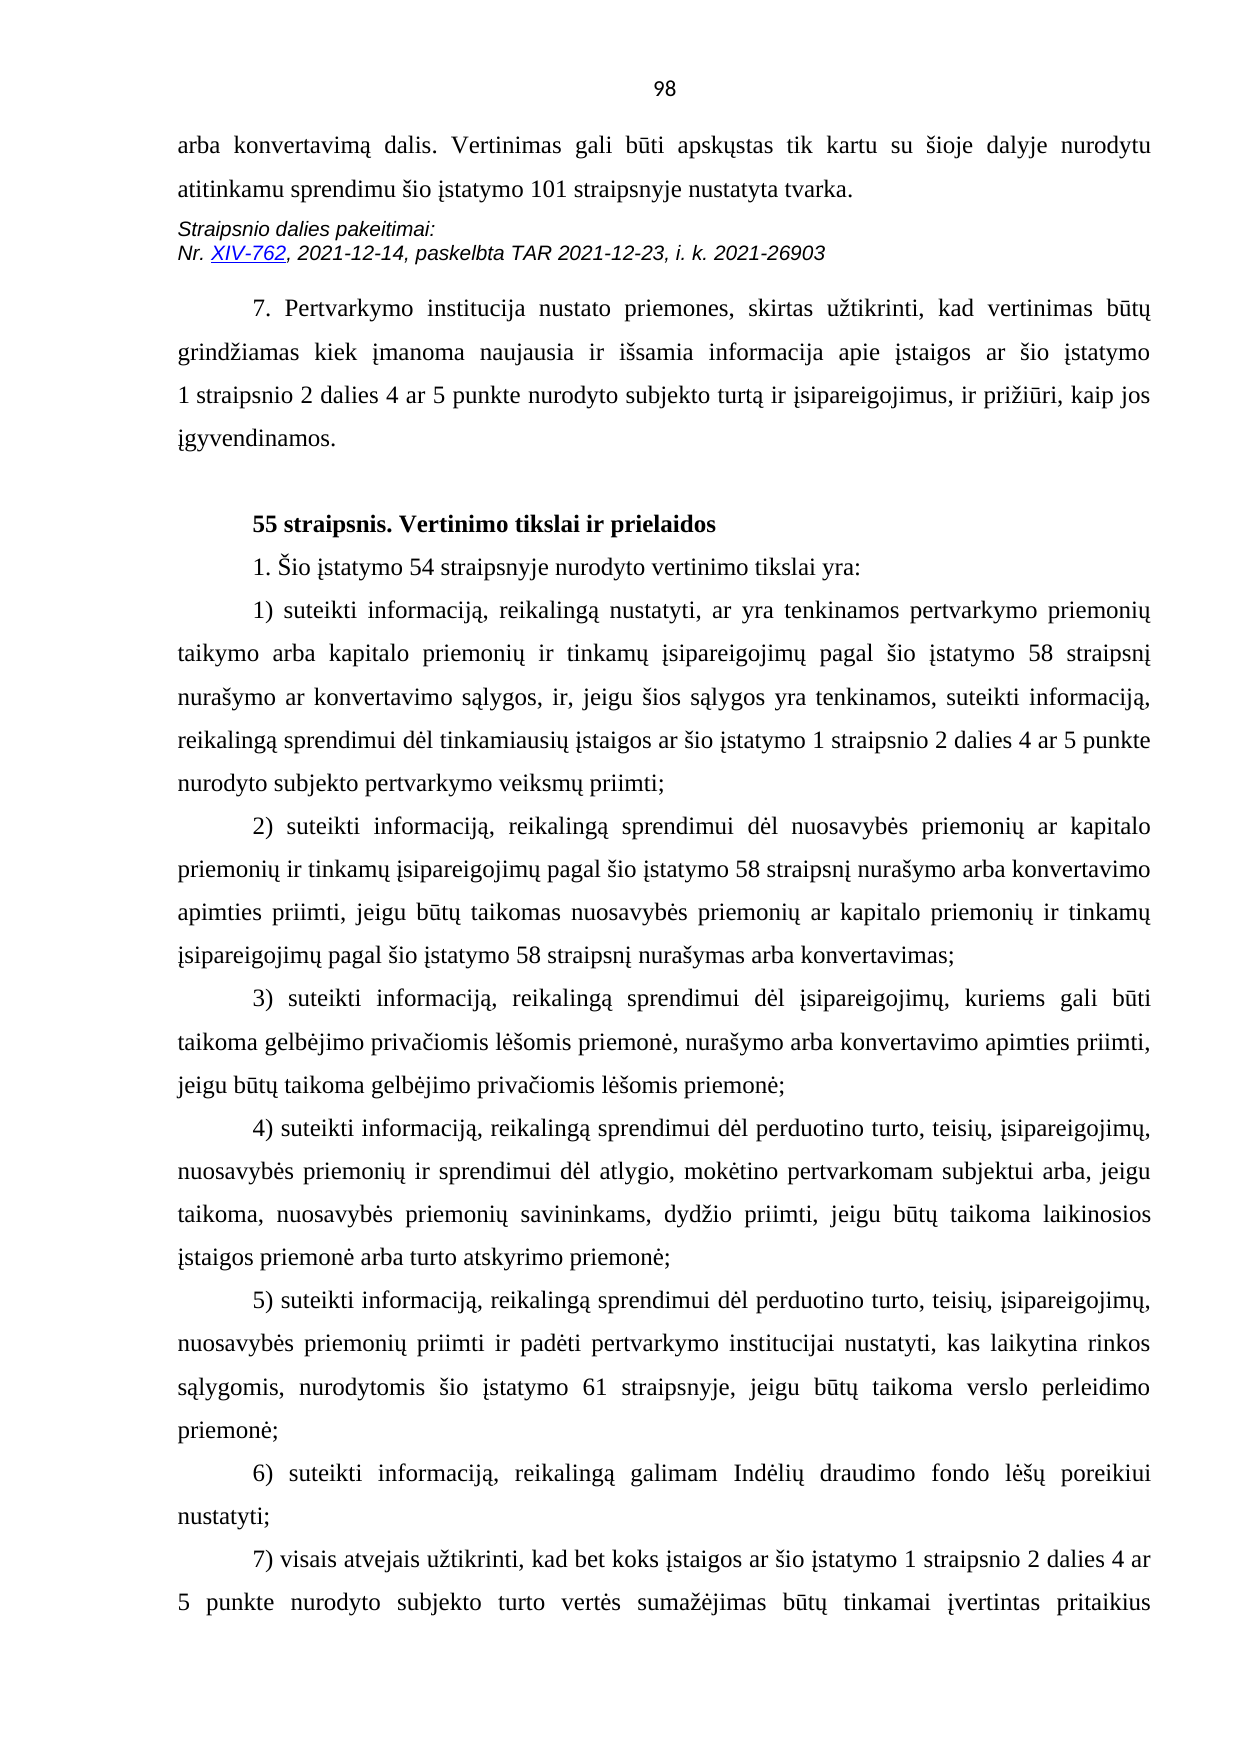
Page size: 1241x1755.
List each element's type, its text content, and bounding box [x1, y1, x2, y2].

text arba konvertavimą dalis. Vertinimas gali būti apskųstas tik kartu su šioje dalyje nurodytu atitinkamu sprendimu šio įstatymo 101 straipsnyje nustatyta tvarka. [177, 131, 1152, 202]
text 7. Pertvarkymo institucija nustato priemones, skirtas užtikrinti, kad vertinimas būtų grindžiamas kiek įmanoma naujausia ir išsamia informacija apie įstaigos ar šio įstatymo 1 straipsnio 2 dalies 4 ar 5 punkte nurodyto subjekto turtą ir įsipareigojimus, ir prižiūri, kaip jos įgyvendinamos. [177, 293, 1152, 452]
text 3) suteikti informaciją, reikalingą sprendimui dėl įsipareigojimų, kuriems gali būti taikoma gelbėjimo privačiomis lėšomis priemonė, nurašymo arba konvertavimo apimties priimti, jeigu būtų taikoma gelbėjimo privačiomis lėšomis priemonė; [177, 983, 1152, 1098]
text Straipsnio dalies pakeitimai: [177, 217, 1152, 241]
text Nr. XIV-762, 2021-12-14, paskelbta TAR 2021-12-23, i. k. 2021-26903 [177, 241, 1152, 265]
text 1. Šio įstatymo 54 straipsnyje nurodyto vertinimo tikslai yra: [177, 552, 1152, 581]
text 5) suteikti informaciją, reikalingą sprendimui dėl perduotino turto, teisių, įsipareigojimų, nuosavybės priemonių priimti ir padėti pertvarkymo institucijai nustatyti, kas laikytina rinkos sąlygomis, nurodytomis šio įstatymo 61 straipsnyje, jeigu būtų taikoma verslo perleidimo priemonė; [177, 1285, 1152, 1443]
text 2) suteikti informaciją, reikalingą sprendimui dėl nuosavybės priemonių ar kapitalo priemonių ir tinkamų įsipareigojimų pagal šio įstatymo 58 straipsnį nurašymo arba konvertavimo apimties priimti, jeigu būtų taikomas nuosavybės priemonių ar kapitalo priemonių ir tinkamų įsipareigojimų pagal šio įstatymo 58 straipsnį nurašymas arba konvertavimas; [177, 811, 1152, 969]
text 6) suteikti informaciją, reikalingą galimam Indėlių draudimo fondo lėšų poreikiui nustatyti; [177, 1458, 1152, 1530]
text 4) suteikti informaciją, reikalingą sprendimui dėl perduotino turto, teisių, įsipareigojimų, nuosavybės priemonių ir sprendimui dėl atlygio, mokėtino pertvarkomam subjektui arba, jeigu taikoma, nuosavybės priemonių savininkams, dydžio priimti, jeigu būtų taikoma laikinosios įstaigos priemonė arba turto atskyrimo priemonė; [177, 1113, 1152, 1271]
text 7) visais atvejais užtikrinti, kad bet koks įstaigos ar šio įstatymo 1 straipsnio 2 dalies 4 ar 5 punkte nurodyto subjekto turto vertės sumažėjimas būtų tinkamai įvertintas pritaikius [177, 1544, 1152, 1616]
text 1) suteikti informaciją, reikalingą nustatyti, ar yra tenkinamos pertvarkymo priemonių taikymo arba kapitalo priemonių ir tinkamų įsipareigojimų pagal šio įstatymo 58 straipsnį nurašymo ar konvertavimo sąlygos, ir, jeigu šios sąlygos yra tenkinamos, suteikti informaciją, reikalingą sprendimui dėl tinkamiausių įstaigos ar šio įstatymo 1 straipsnio 2 dalies 4 ar 5 punkte nurodyto subjekto pertvarkymo veiksmų priimti; [177, 595, 1152, 797]
text 55 straipsnis. Vertinimo tikslai ir prielaidos [177, 509, 1152, 538]
